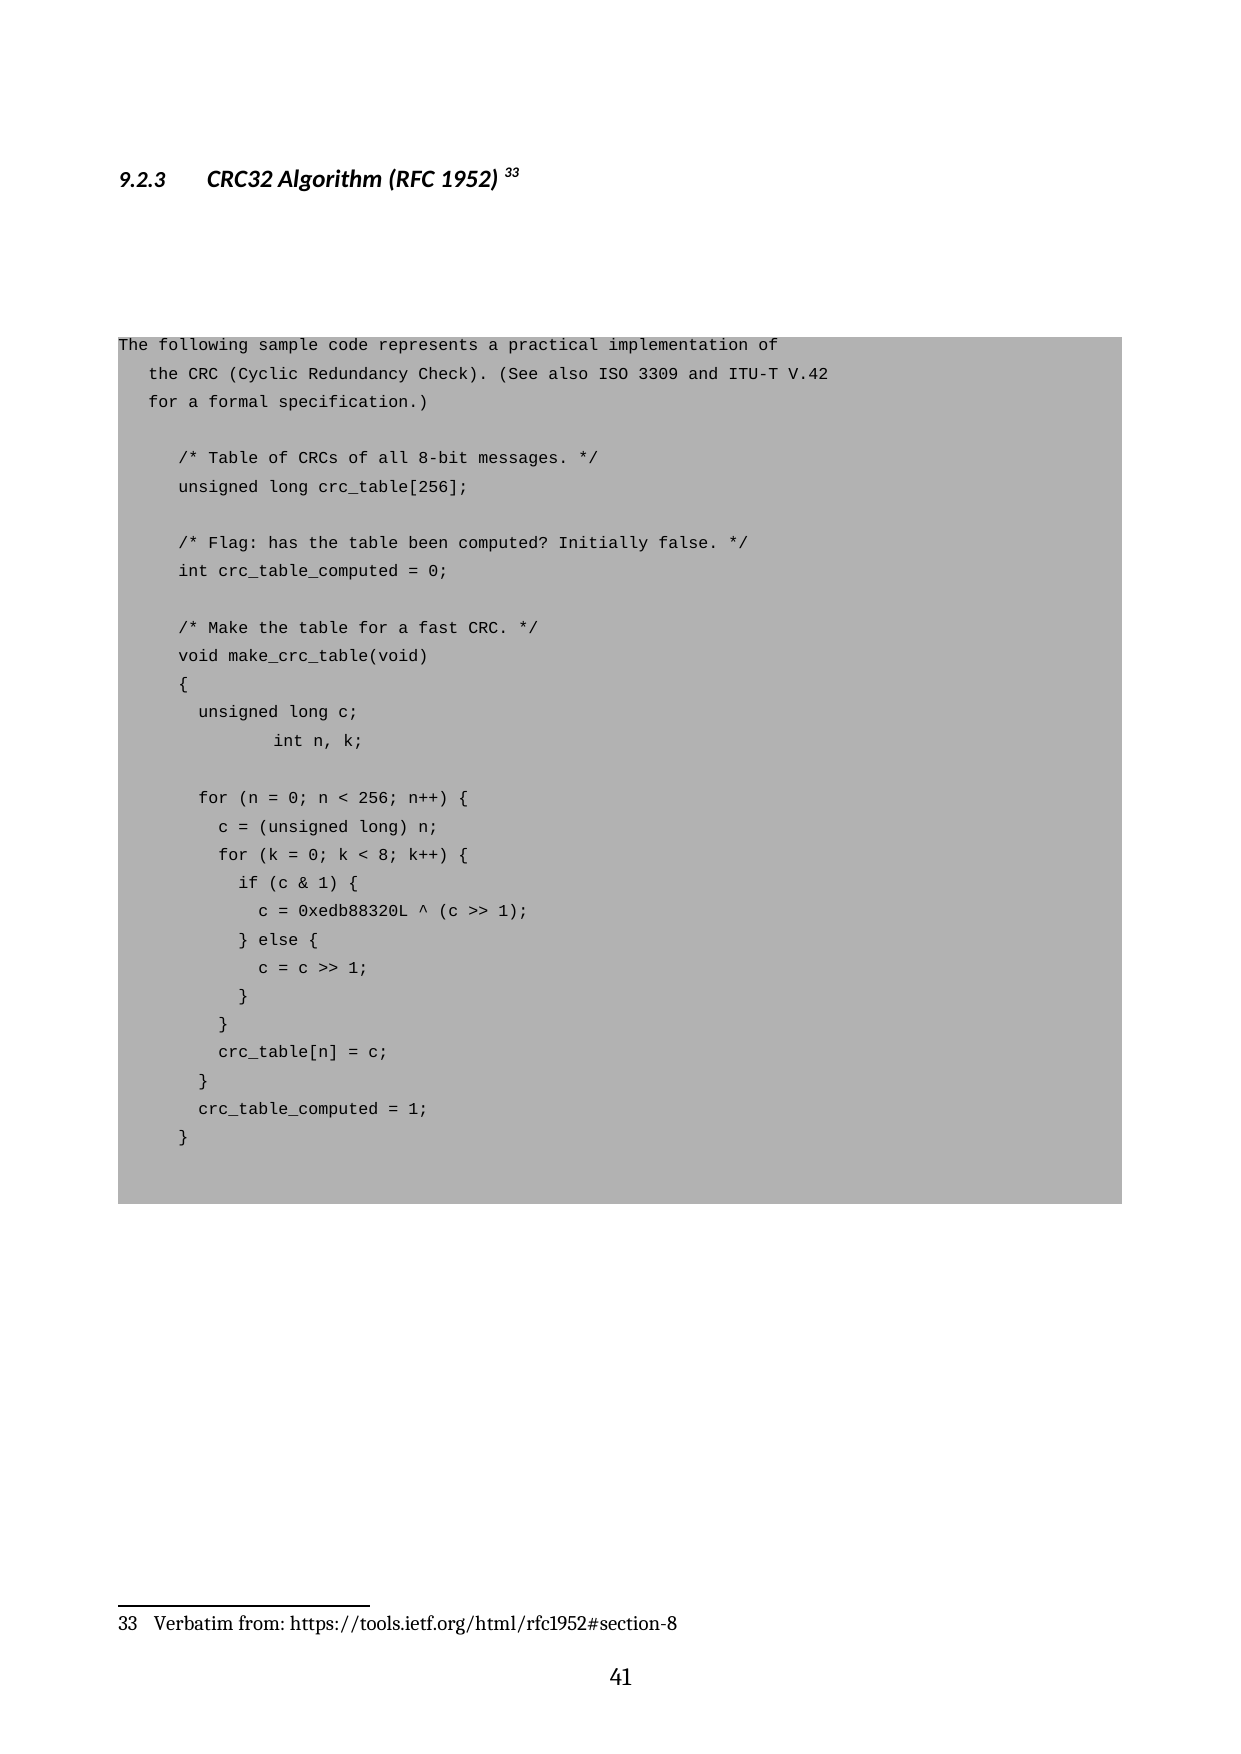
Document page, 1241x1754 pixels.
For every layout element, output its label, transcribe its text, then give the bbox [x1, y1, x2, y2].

text } [118, 1016, 1122, 1034]
text crc_table_computed = 1; [118, 1100, 1122, 1119]
subtitle CRC32 Algorithm (RFC 1952) [118, 164, 1122, 194]
text } [118, 1072, 1122, 1091]
text crc_table[n] = c; [118, 1044, 1122, 1063]
text /* Flag: has the table been computed? Initially false. */ [118, 534, 1122, 553]
list Verbatim from: https://tools.ietf.org/html/rfc1952#section-8 [118, 1612, 1122, 1636]
text } [118, 987, 1122, 1006]
text c = 0xedb88320L ^ (c >> 1); [118, 903, 1122, 922]
text void make_crc_table(void) [118, 647, 1122, 666]
text /* Make the table for a fast CRC. */ [118, 619, 1122, 638]
text } else { [118, 931, 1122, 950]
text unsigned long c; int n, k; [118, 704, 1122, 751]
text The following sample code represents a practical implementation of [118, 337, 1122, 356]
text } [118, 1129, 1122, 1147]
text c = c >> 1; [118, 959, 1122, 978]
text the CRC (Cyclic Redundancy Check). (See also ISO 3309 and ITU-T V.42 [118, 365, 1122, 384]
text c = (unsigned long) n; [118, 818, 1122, 837]
text for a formal specification.) [118, 393, 1122, 412]
text for (k = 0; k < 8; k++) { [118, 846, 1122, 865]
text for (n = 0; n < 256; n++) { [118, 790, 1122, 809]
text int crc_table_computed = 0; [118, 563, 1122, 582]
text if (c & 1) { [118, 874, 1122, 893]
text unsigned long crc_table[256]; [118, 478, 1122, 497]
text /* Table of CRCs of all 8-bit messages. */ [118, 450, 1122, 469]
text { [118, 676, 1122, 694]
